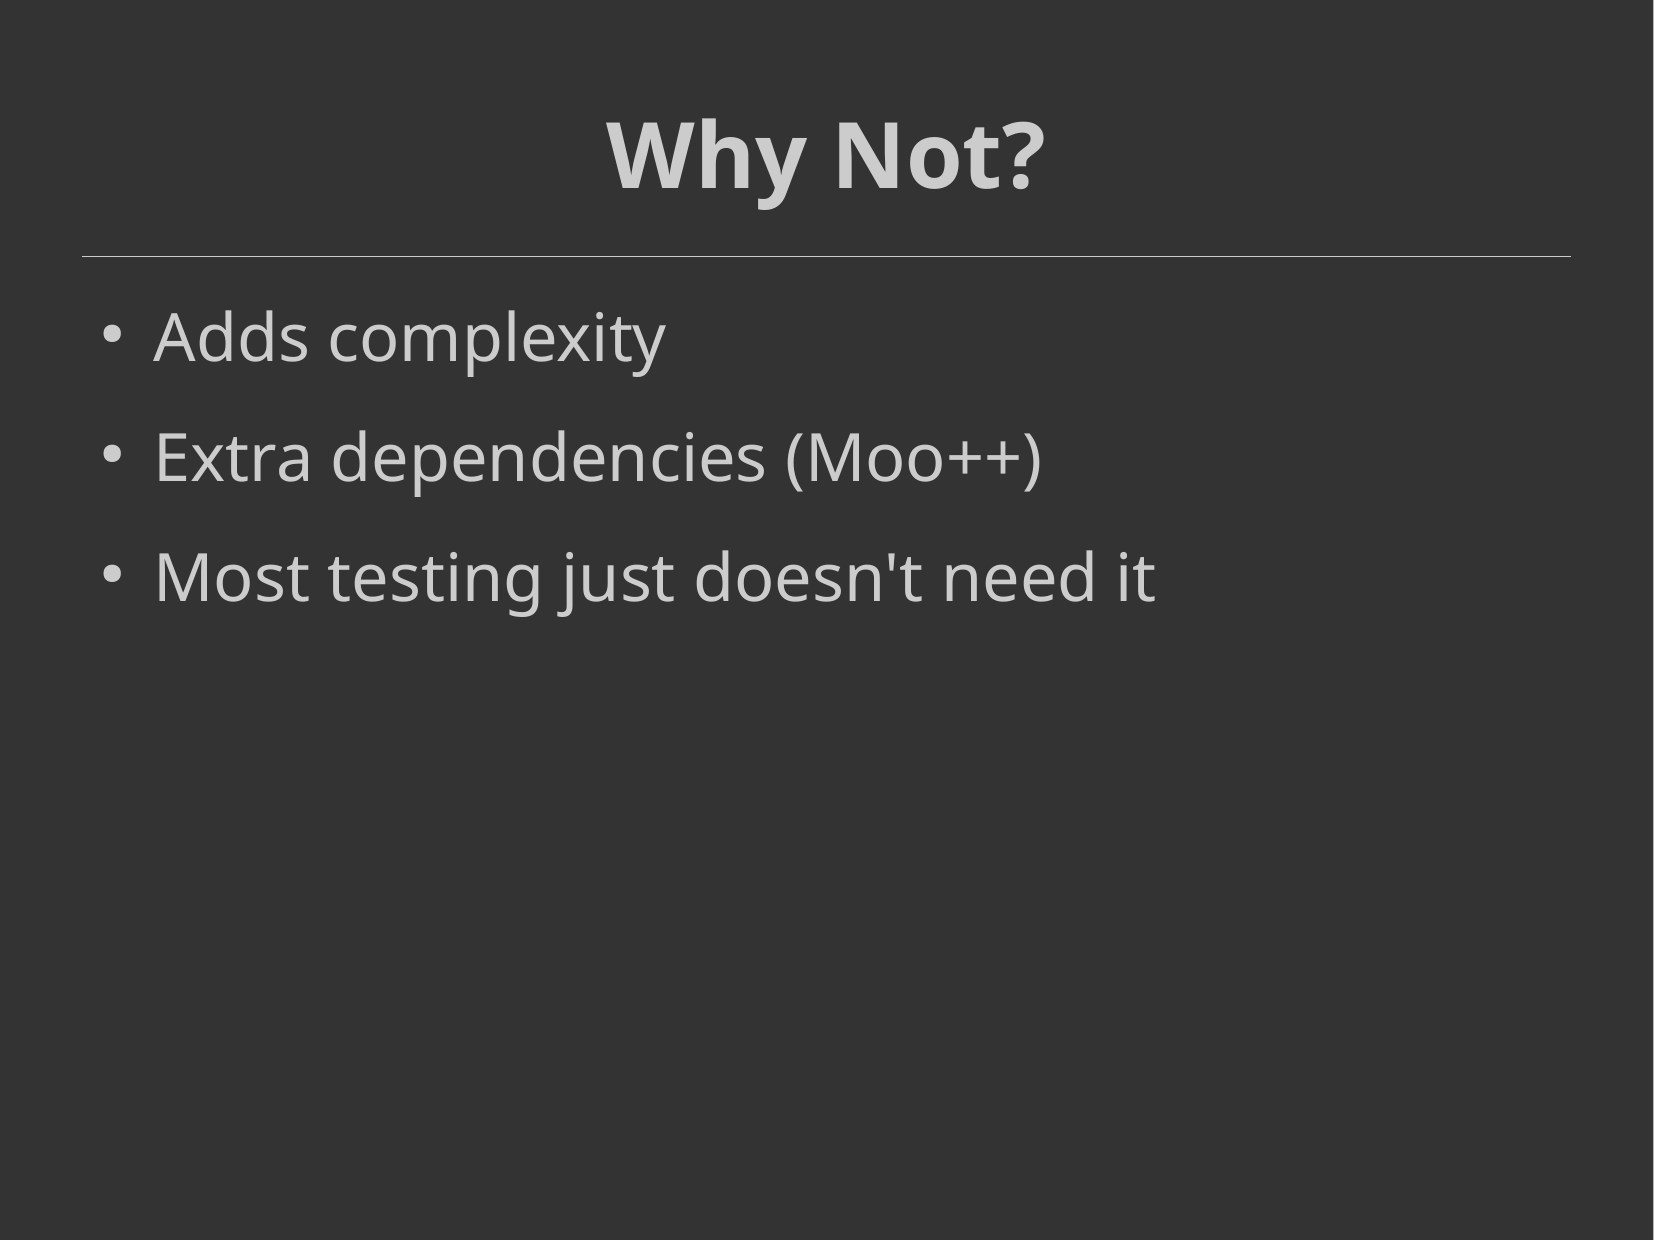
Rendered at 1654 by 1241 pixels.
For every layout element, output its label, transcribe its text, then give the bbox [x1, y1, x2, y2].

title Why Not? [82, 49, 1571, 257]
list Adds complexity Extra dependencies (Moo++) Most testing just doesn't need it [82, 290, 1571, 1010]
